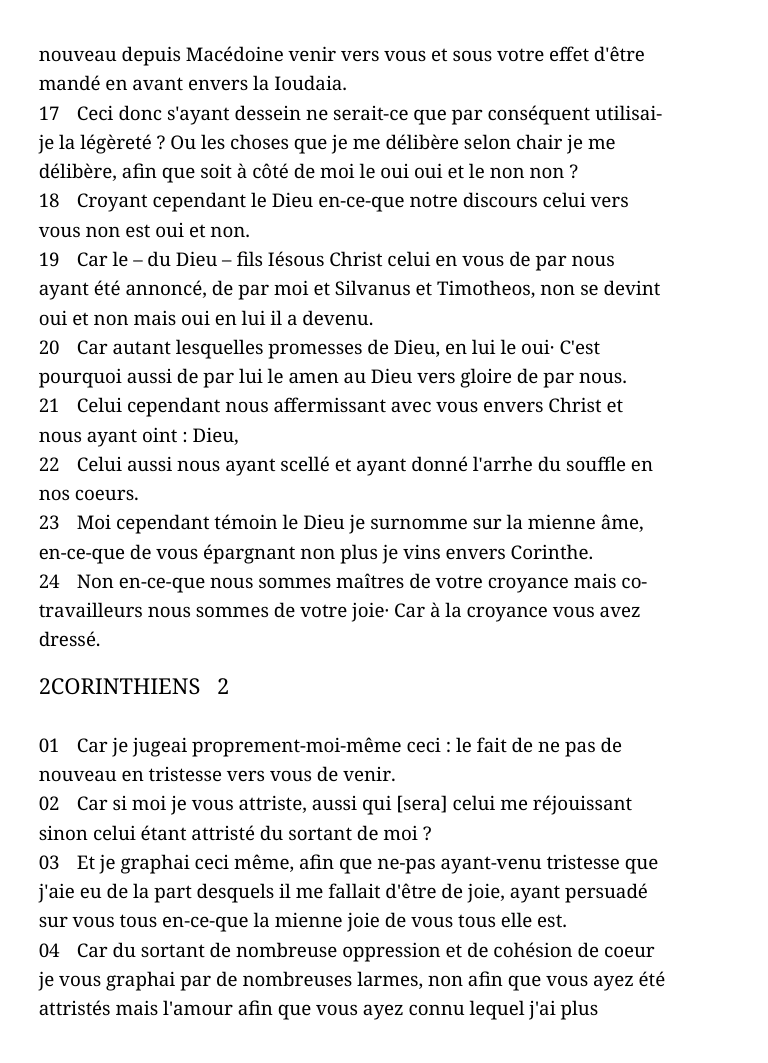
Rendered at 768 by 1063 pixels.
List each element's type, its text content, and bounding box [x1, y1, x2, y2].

text 01 Car je jugeai proprement-moi-même ceci : le fait de ne pas de nouveau en tristesse vers vous de venir. 02 Car si moi je vous attriste, aussi qui [sera] celui me réjouissant sinon celui étant attristé du sortant de moi ? 03 Et je graphai ceci même, afin que ne-pas ayant-venu tristesse que j'aie eu de la part desquels il me fallait d'être de joie, ayant persuadé sur vous tous en-ce-que la mienne joie de vous tous elle est. 04 Car du sortant de nombreuse oppression et de cohésion de coeur je vous graphai par de nombreuses larmes, non afin que vous ayez été attristés mais l'amour afin que vous ayez connu lequel j'ai plus [38, 705, 667, 1021]
text nouveau depuis Macédoine venir vers vous et sous votre effet d'être mandé en avant envers la Ioudaia. 17 Ceci donc s'ayant dessein ne serait-ce que par conséquent utilisai-je la légèreté ? Ou les choses que je me délibère selon chair je me délibère, afin que soit à côté de moi le oui oui et le non non ? 18 Croyant cependant le Dieu en-ce-que notre discours celui vers vous non est oui et non. 19 Car le – du Dieu – fils Iésous Christ celui en vous de par nous ayant été annoncé, de par moi et Silvanus et Timotheos, non se devint oui et non mais oui en lui il a devenu. 20 Car autant lesquelles promesses de Dieu, en lui le oui· C'est pourquoi aussi de par lui le amen au Dieu vers gloire de par nous. 21 Celui cependant nous affermissant avec vous envers Christ et nous ayant oint : Dieu, 22 Celui aussi nous ayant scellé et ayant donné l'arrhe du souffle en nos coeurs. 23 Moi cependant témoin le Dieu je surnomme sur la mienne âme, en-ce-que de vous épargnant non plus je vins envers Corinthe. 24 Non en-ce-que nous sommes maîtres de votre croyance mais co-travailleurs nous sommes de votre joie· Car à la croyance vous avez dressé. [38, 41, 667, 652]
text 2CORINTHIENS 2 [38, 671, 667, 700]
